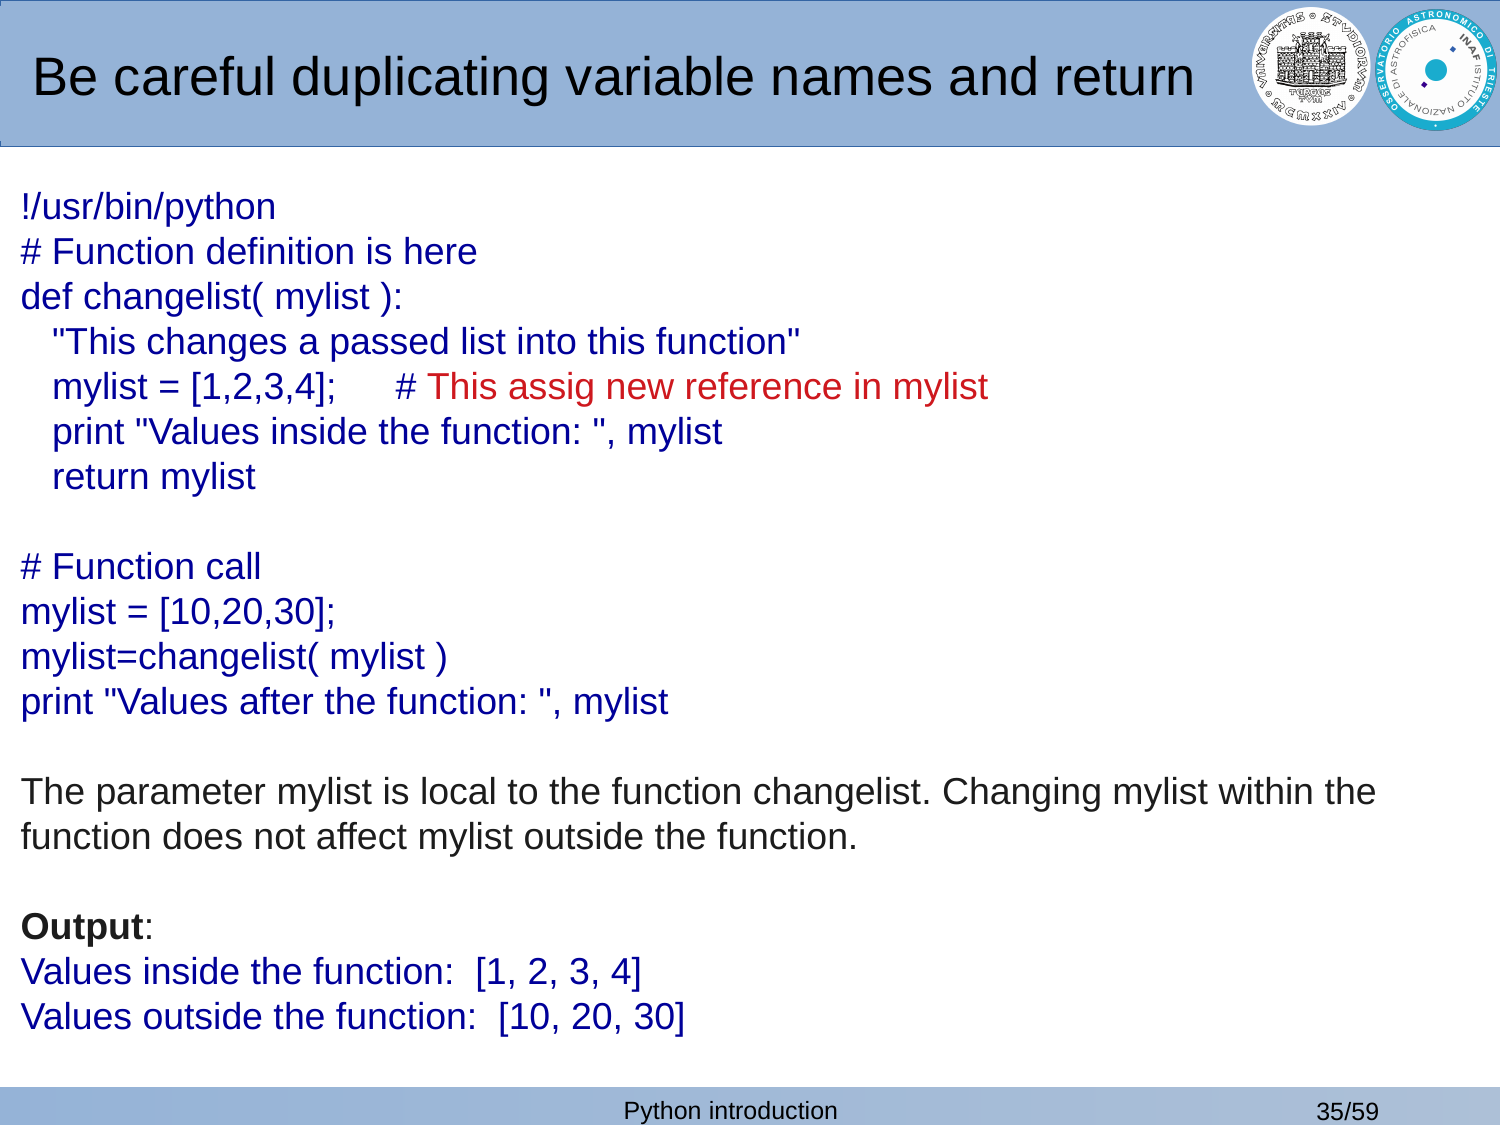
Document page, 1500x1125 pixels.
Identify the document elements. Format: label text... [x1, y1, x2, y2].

list !/usr/bin/python # Function definition is here def changelist( mylist ): "This changes a passed list into this function" mylist = [1,2,3,4]; # This assig new reference in mylist print "Values inside the function: ", mylist return mylist # Function call mylist = [10,20,30]; mylist=changelist( mylist ) print "Values after the function: ", mylist The parameter mylist is local to the function changelist. Changing mylist within the function does not affect mylist outside the function. Output: Values inside the function: [1, 2, 3, 4] Values outside the function: [10, 20, 30] [5, 174, 1500, 1111]
picture [1252, 0, 1500, 156]
text_box Be careful duplicating variable names and return [0, 5, 1243, 141]
